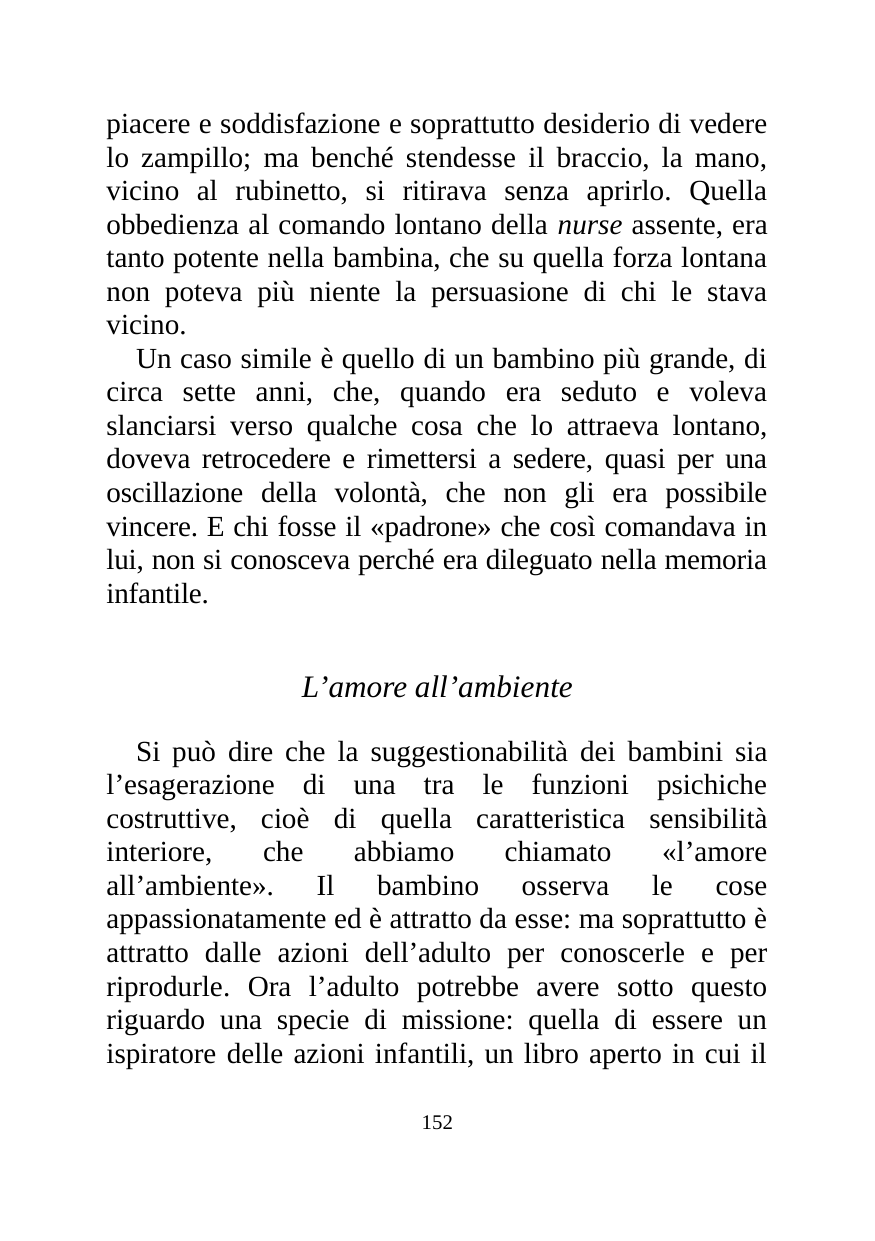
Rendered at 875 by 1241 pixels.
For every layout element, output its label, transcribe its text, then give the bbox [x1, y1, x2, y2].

text Si può dire che la suggestionabilità dei bambini sia l’esagerazione di una tra le funzioni psichiche costruttive, cioè di quella caratteristica sensibilità interiore, che abbiamo chiamato «l’amore all’ambiente». Il bambino osserva le cose appassionatamente ed è attratto da esse: ma soprattutto è attratto dalle azioni dell’adulto per conoscerle e per riprodurle. Ora l’adulto potrebbe avere sotto questo riguardo una specie di missione: quella di essere un ispiratore delle azioni infantili, un libro aperto in cui il [106, 734, 768, 1069]
text Un caso simile è quello di un bambino più grande, di circa sette anni, che, quando era seduto e voleva slanciarsi verso qualche cosa che lo attraeva lontano, doveva retrocedere e rimettersi a sedere, quasi per una oscillazione della volontà, che non gli era possibile vincere. E chi fosse il «padrone» che così comandava in lui, non si conosceva perché era dileguato nella memoria infantile. [106, 341, 768, 609]
text piacere e soddisfazione e soprattutto desiderio di vedere lo zampillo; ma benché stendesse il braccio, la mano, vicino al rubinetto, si ritirava senza aprirlo. Quella obbedienza al comando lontano della nurse assente, era tanto potente nella bambina, che su quella forza lontana non poteva più niente la persuasione di chi le stava vicino. [106, 106, 768, 341]
subtitle L’amore all’ambiente [106, 668, 768, 704]
